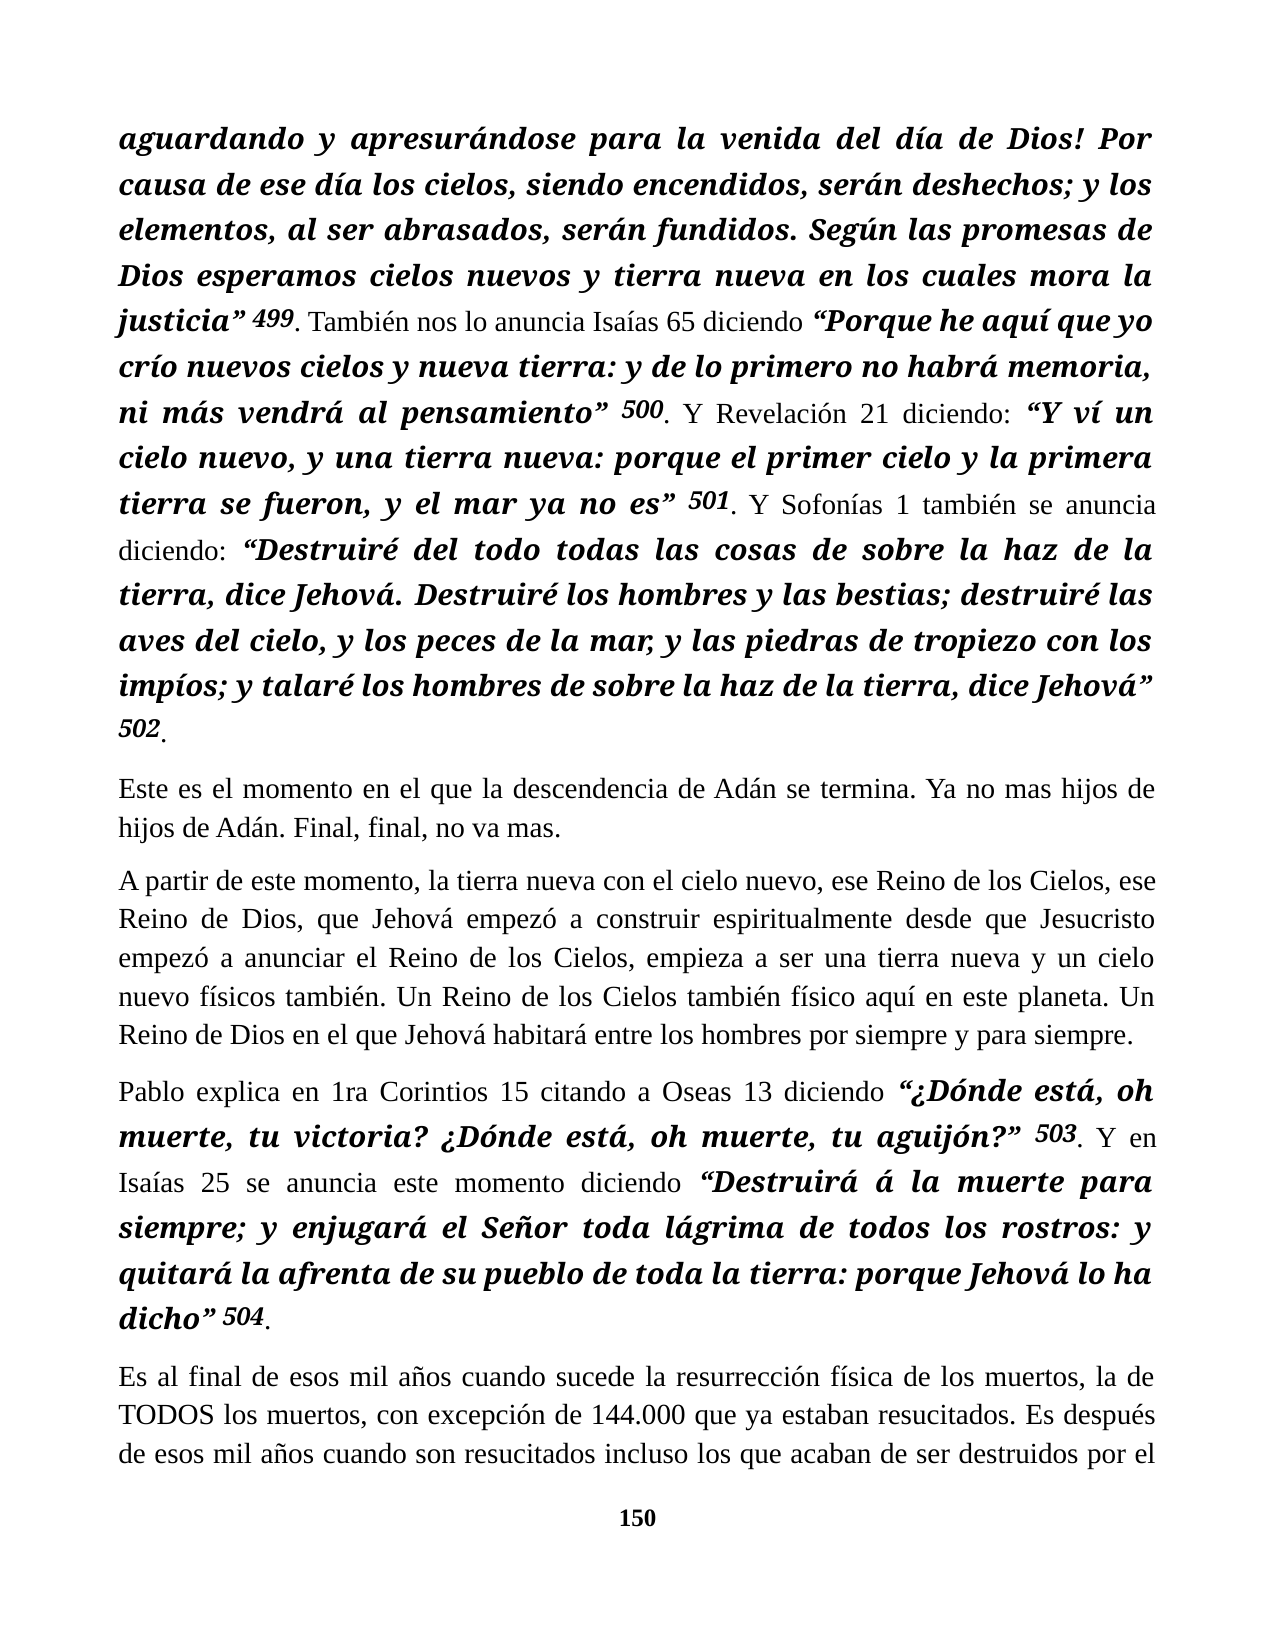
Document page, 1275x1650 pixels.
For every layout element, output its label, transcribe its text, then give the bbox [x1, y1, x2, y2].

text aguardando y apresurándose para la venida del día de Dios! Por causa de ese día los cielos, siendo encendidos, serán deshechos; y los elementos, al ser abrasados, serán fundidos. Según las promesas de Dios esperamos cielos nuevos y tierra nueva en los cuales mora la justicia” . También nos lo anuncia Isaías 65 diciendo “Porque he aquí que yo crío nuevos cielos y nueva tierra: y de lo primero no habrá memoria, ni más vendrá al pensamiento” . Y Revelación 21 diciendo: “Y ví un cielo nuevo, y una tierra nueva: porque el primer cielo y la primera tierra se fueron, y el mar ya no es” . Y Sofonías 1 también se anuncia diciendo: “Destruiré del todo todas las cosas de sobre la haz de la tierra, dice Jehová. Destruiré los hombres y las bestias; destruiré las aves del cielo, y los peces de la mar, y las piedras de tropiezo con los impíos; y talaré los hombres de sobre la haz de la tierra, dice Jehová” . [118, 118, 1157, 751]
text A partir de este momento, la tierra nueva con el cielo nuevo, ese Reino de los Cielos, ese Reino de Dios, que Jehová empezó a construir espiritualmente desde que Jesucristo empezó a anunciar el Reino de los Cielos, empieza a ser una tierra nueva y un cielo nuevo físicos también. Un Reino de los Cielos también físico aquí en este planeta. Un Reino de Dios en el que Jehová habitará entre los hombres por siempre y para siempre. [118, 863, 1157, 1051]
text Este es el momento en el que la descendencia de Adán se termina. Ya no mas hijos de hijos de Adán. Final, final, no va mas. [118, 771, 1157, 843]
text Es al final de esos mil años cuando sucede la resurrección física de los muertos, la de TODOS los muertos, con excepción de 144.000 que ya estaban resucitados. Es después de esos mil años cuando son resucitados incluso los que acaban de ser destruidos por el [118, 1359, 1157, 1469]
text Pablo explica en 1ra Corintios 15 citando a Oseas 13 diciendo “¿Dónde está, oh muerte, tu victoria? ¿Dónde está, oh muerte, tu aguijón?” . Y en Isaías 25 se anuncia este momento diciendo “Destruirá á la muerte para siempre; y enjugará el Señor toda lágrima de todos los rostros: y quitará la afrenta de su pueblo de toda la tierra: porque Jehová lo ha dicho” . [118, 1070, 1157, 1338]
